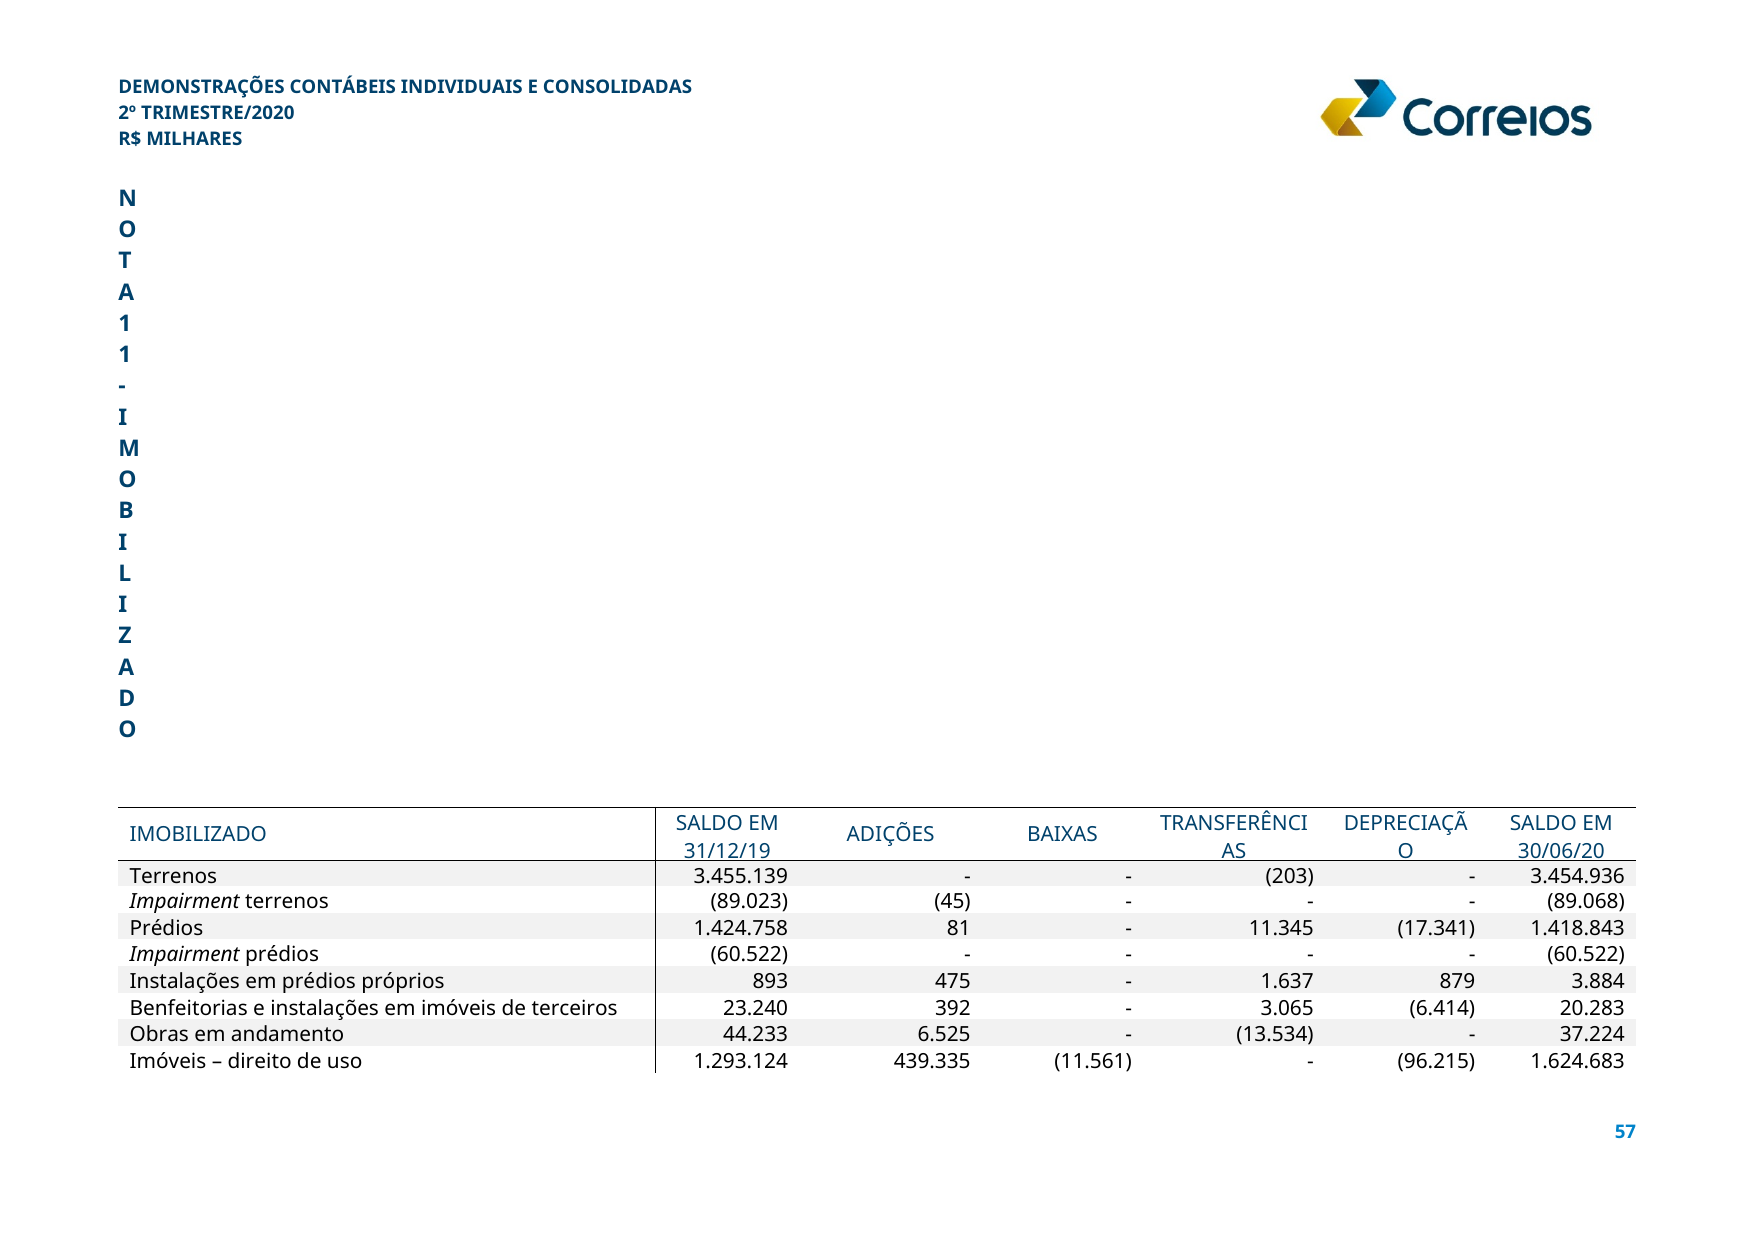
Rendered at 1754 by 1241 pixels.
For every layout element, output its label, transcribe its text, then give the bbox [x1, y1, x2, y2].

table_cell 44.233 [656, 1019, 799, 1046]
table_cell - [982, 993, 1143, 1019]
table_cell Prédios [118, 913, 655, 939]
table_cell - [1325, 940, 1486, 966]
table_cell 1.293.124 [656, 1046, 799, 1072]
table_cell (203) [1143, 861, 1325, 886]
table_cell 1.624.683 [1486, 1046, 1636, 1072]
table_cell - [982, 886, 1143, 913]
table_cell - [982, 1019, 1143, 1046]
table_cell (89.068) [1486, 886, 1636, 913]
table_cell Obras em andamento [118, 1019, 655, 1046]
table_cell 23.240 [656, 993, 799, 1019]
table_cell (89.023) [656, 886, 799, 913]
table_cell 392 [799, 993, 982, 1019]
table_cell 37.224 [1486, 1019, 1636, 1046]
table_cell 1.424.758 [656, 913, 799, 939]
table_header TRANSFERÊNCIAS [1143, 808, 1325, 860]
table_cell (45) [799, 886, 982, 913]
table_cell 475 [799, 966, 982, 993]
table_cell - [799, 940, 982, 966]
table_cell - [1325, 1019, 1486, 1046]
table_cell 11.345 [1143, 913, 1325, 939]
table_cell Benfeitorias e instalações em imóveis de terceiros [118, 993, 655, 1019]
table_cell (13.534) [1143, 1019, 1325, 1046]
table_cell 6.525 [799, 1019, 982, 1046]
table_cell Imóveis – direito de uso [118, 1046, 655, 1072]
table_cell - [1143, 886, 1325, 913]
table_cell (96.215) [1325, 1046, 1486, 1072]
table_header SALDO EM 30/06/20 [1486, 808, 1636, 860]
table_cell Instalações em prédios próprios [118, 966, 655, 993]
table_cell - [1325, 861, 1486, 886]
table_header SALDO EM 31/12/19 [656, 808, 799, 860]
table_cell (6.414) [1325, 993, 1486, 1019]
table_cell - [982, 966, 1143, 993]
table_cell - [1143, 940, 1325, 966]
table_cell 893 [656, 966, 799, 993]
table_cell 3.455.139 [656, 861, 799, 886]
table_cell 439.335 [799, 1046, 982, 1072]
table_cell - [982, 861, 1143, 886]
table_cell Terrenos [118, 861, 655, 886]
table_cell (11.561) [982, 1046, 1143, 1072]
table_cell 3.065 [1143, 993, 1325, 1019]
table_header ADIÇÕES [799, 808, 982, 860]
table_header IMOBILIZADO [118, 808, 655, 860]
table_cell 1.637 [1143, 966, 1325, 993]
table_cell (60.522) [1486, 940, 1636, 966]
table_cell Impairment terrenos [118, 886, 655, 913]
table_header DEPRECIAÇÃO [1325, 808, 1486, 860]
table_cell - [799, 861, 982, 886]
table_cell 81 [799, 913, 982, 939]
table_cell 3.454.936 [1486, 861, 1636, 886]
table_header BAIXAS [982, 808, 1143, 860]
table_cell 1.418.843 [1486, 913, 1636, 939]
table_cell 20.283 [1486, 993, 1636, 1019]
table_cell Impairment prédios [118, 940, 655, 966]
table_cell (60.522) [656, 940, 799, 966]
table_cell - [982, 913, 1143, 939]
table_cell - [1143, 1046, 1325, 1072]
table_cell (17.341) [1325, 913, 1486, 939]
table_cell 879 [1325, 966, 1486, 993]
table_cell - [982, 940, 1143, 966]
table_cell 3.884 [1486, 966, 1636, 993]
table_cell - [1325, 886, 1486, 913]
